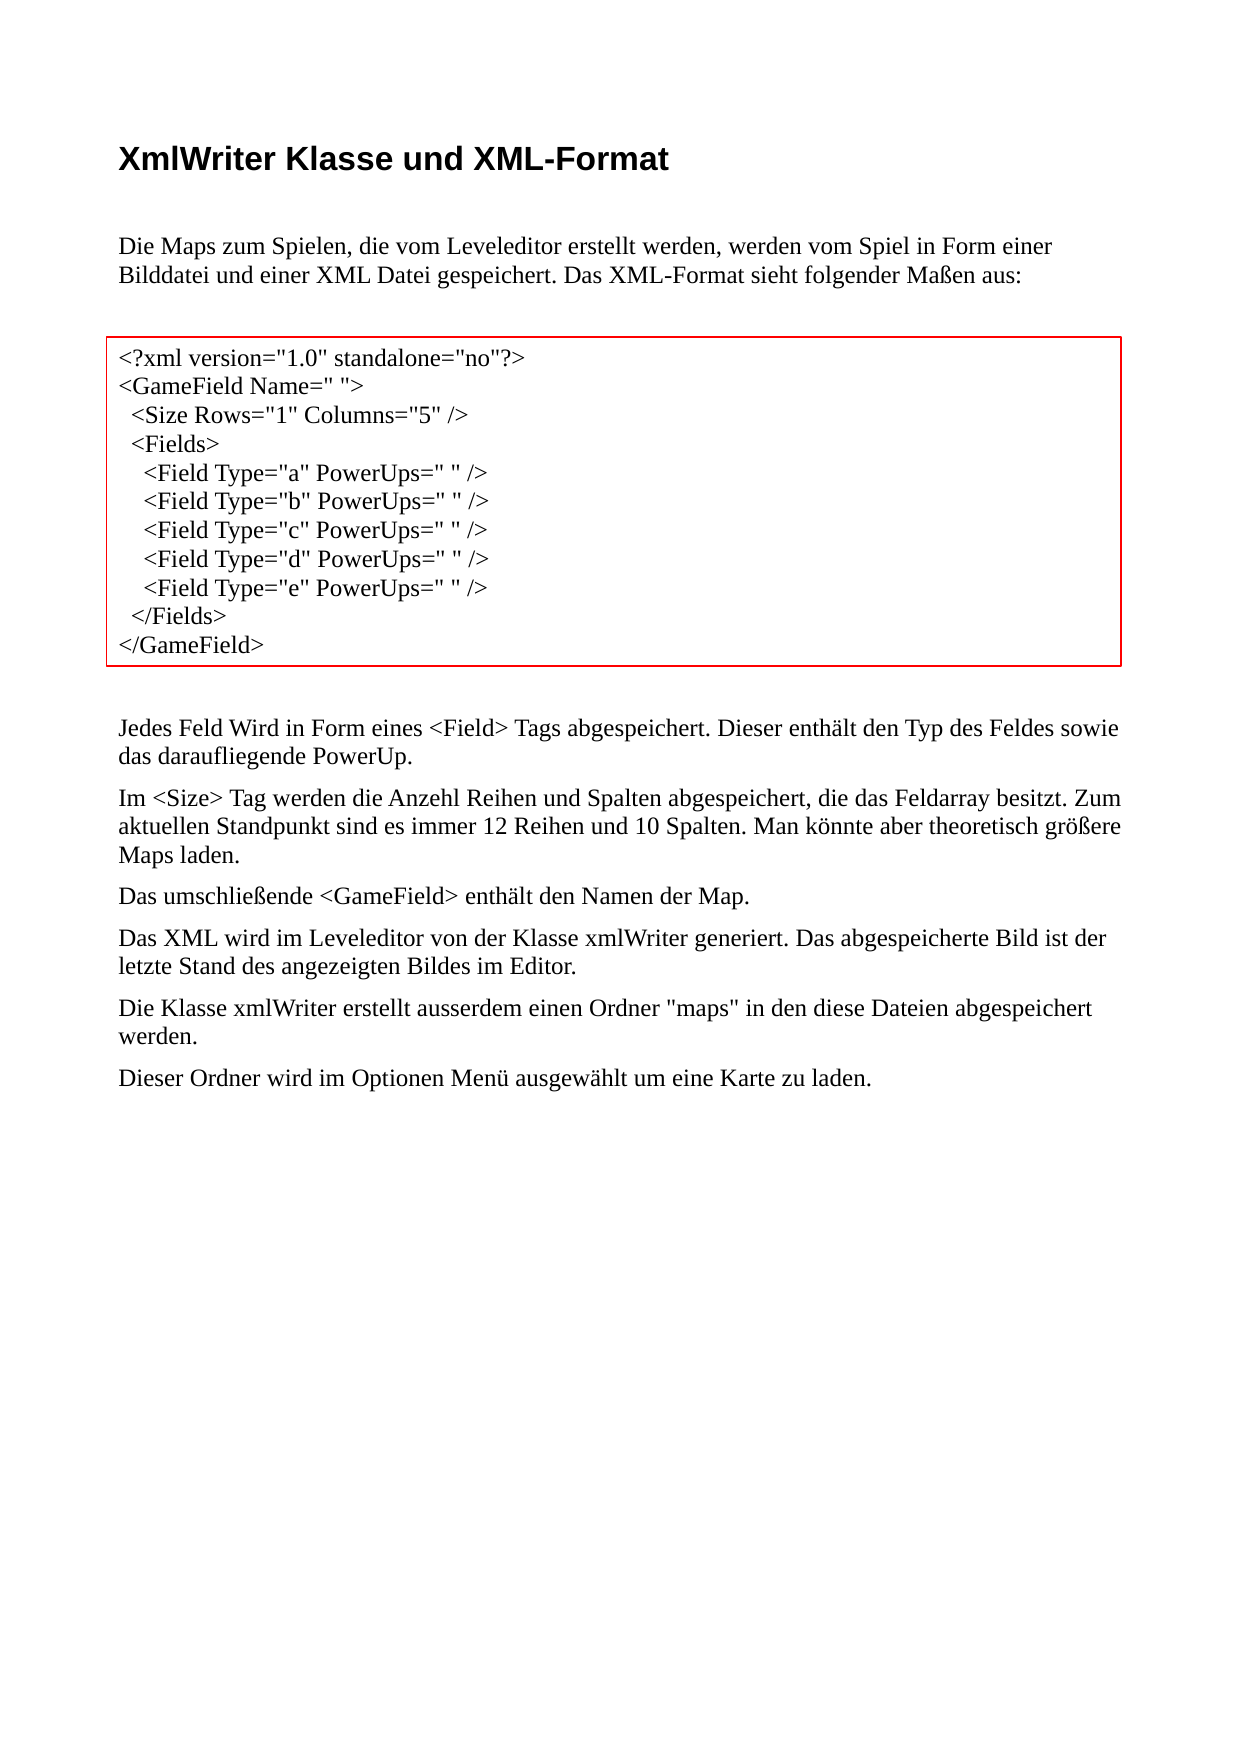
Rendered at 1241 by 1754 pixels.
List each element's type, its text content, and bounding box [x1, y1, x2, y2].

text <?xml version="1.0" standalone="no"?> <GameField Name=" "> <Size Rows="1" Columns="5" /> <Fields> <Field Type="a" PowerUps=" " /> <Field Type="b" PowerUps=" " /> <Field Type="c" PowerUps=" " /> <Field Type="d" PowerUps=" " /> <Field Type="e" PowerUps=" " /> </Fields> </GameField> [118, 343, 1120, 659]
text Die Klasse xmlWriter erstellt ausserdem einen Ordner "maps" in den diese Dateien abgespeichert werden. [118, 993, 1122, 1050]
subtitle XmlWriter Klasse und XML-Format [118, 139, 1122, 178]
text Das XML wird im Leveleditor von der Klasse xmlWriter generiert. Das abgespeicherte Bild ist der letzte Stand des angezeigten Bildes im Editor. [118, 923, 1122, 980]
text Im <Size> Tag werden die Anzehl Reihen und Spalten abgespeichert, die das Feldarray besitzt. Zum aktuellen Standpunkt sind es immer 12 Reihen und 10 Spalten. Man könnte aber theoretisch größere Maps laden. [118, 783, 1122, 869]
text Das umschließende <GameField> enthält den Namen der Map. [118, 881, 1122, 910]
text Dieser Ordner wird im Optionen Menü ausgewählt um eine Karte zu laden. [118, 1063, 1122, 1091]
text Jedes Feld Wird in Form eines <Field> Tags abgespeichert. Dieser enthält den Typ des Feldes sowie das daraufliegende PowerUp. [118, 713, 1122, 770]
text Die Maps zum Spielen, die vom Leveleditor erstellt werden, werden vom Spiel in Form einer Bilddatei und einer XML Datei gespeichert. Das XML-Format sieht folgender Maßen aus: [118, 231, 1122, 289]
